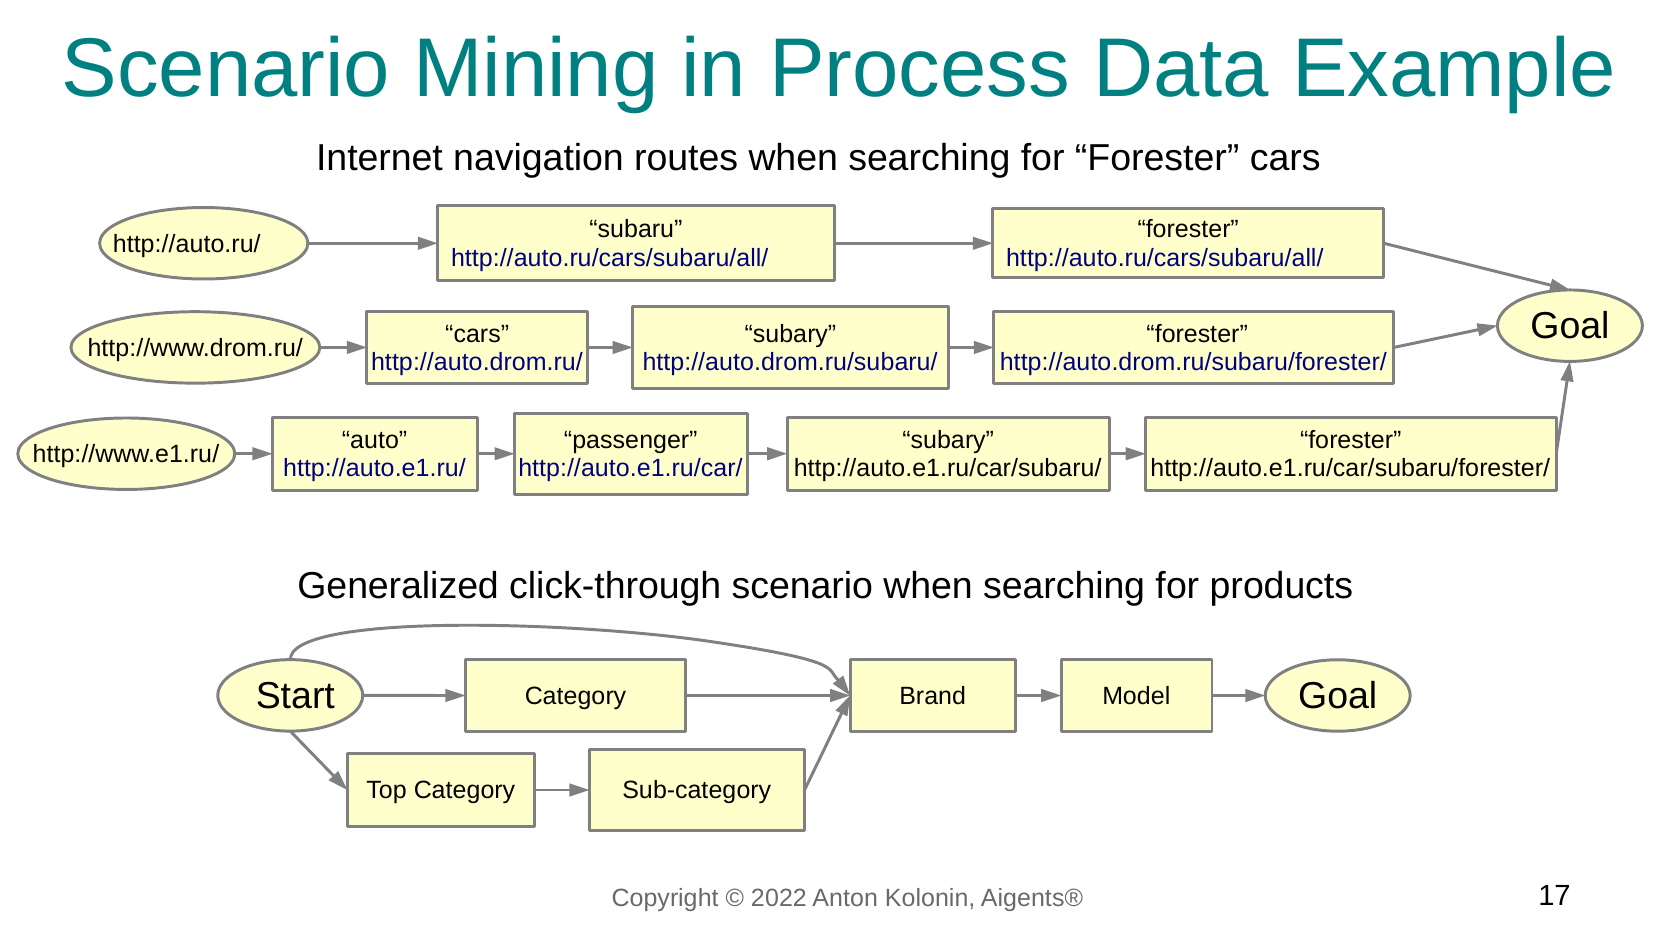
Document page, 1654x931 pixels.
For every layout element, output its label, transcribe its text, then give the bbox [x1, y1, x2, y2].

text_box http://www.e1.ru/ [17, 417, 235, 490]
text_box Category [465, 659, 686, 732]
text_box Internet navigation routes when searching for “Forester” cars [301, 128, 1475, 186]
text_box Start [217, 659, 363, 732]
text_box “passenger” http://auto.e1.ru/car/ [514, 413, 748, 495]
text_box http://auto.ru/ [99, 207, 308, 279]
text_box “forester” http://auto.ru/cars/subaru/all/ [992, 208, 1384, 278]
text_box Brand [850, 659, 1016, 732]
text_box Generalized click-through scenario when searching for products [282, 557, 1532, 614]
text_box “cars” http://auto.drom.ru/ [366, 311, 588, 384]
text_box “subary” http://auto.e1.ru/car/subaru/ [787, 417, 1110, 491]
text_box Sub-category [589, 749, 805, 831]
text_box “auto” http://auto.e1.ru/ [272, 417, 478, 491]
text_box Goal [1265, 659, 1411, 732]
text_box “forester” http://auto.drom.ru/subaru/forester/ [993, 311, 1394, 384]
text_box “subaru” http://auto.ru/cars/subaru/all/ [437, 205, 835, 281]
text_box Top Category [347, 753, 535, 827]
text_box “subary” http://auto.drom.ru/subaru/ [632, 306, 949, 389]
text_box Model [1061, 659, 1212, 732]
text_box “forester” http://auto.e1.ru/car/subaru/forester/ [1145, 417, 1557, 491]
text_box http://www.drom.ru/ [70, 311, 320, 384]
text_box Scenario Mining in Process Data Example [0, 0, 1653, 135]
text_box Goal [1497, 289, 1643, 362]
